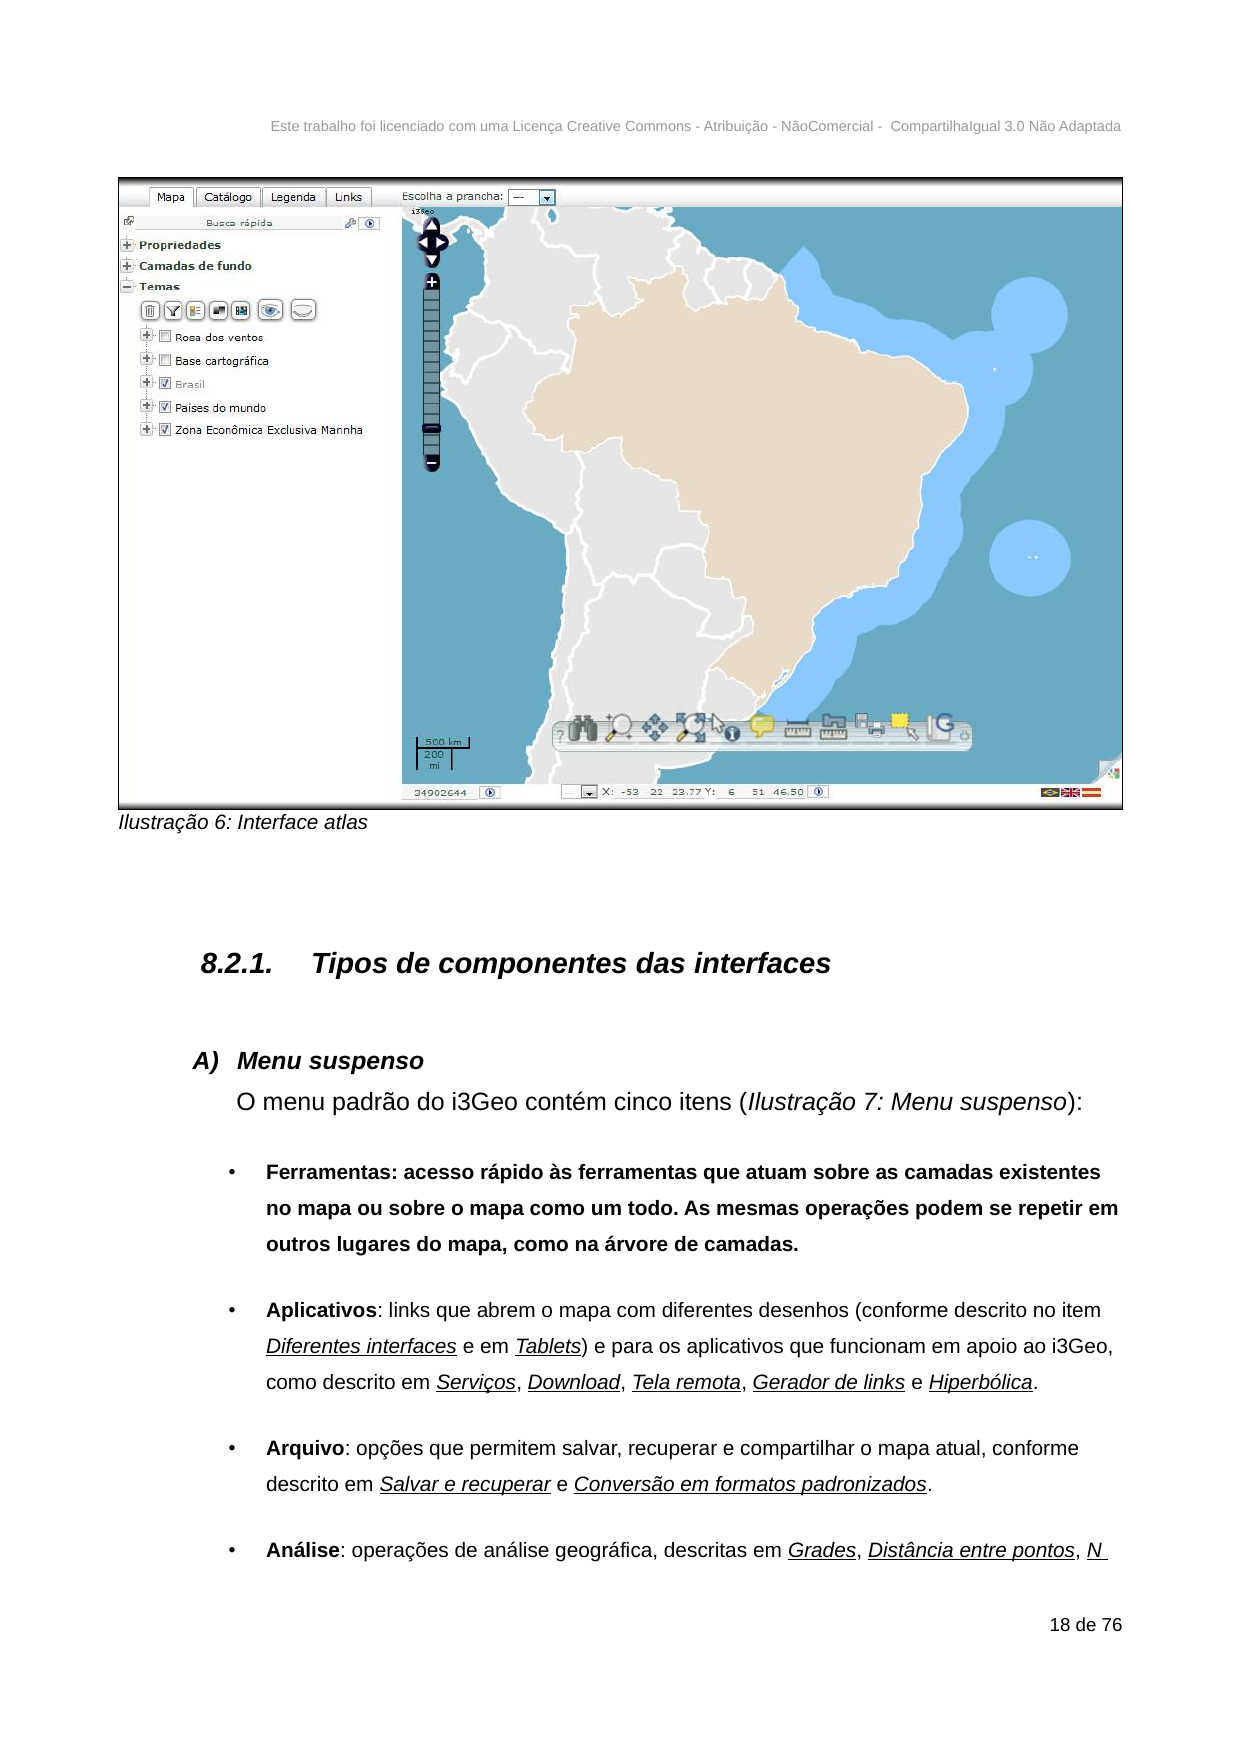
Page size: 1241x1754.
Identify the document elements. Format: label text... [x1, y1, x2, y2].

list Aplicativos: links que abrem o mapa com diferentes desenhos (conforme descrito no item Diferentes interfaces e em Tablets) e para os aplicativos que funcionam em apoio ao i3Geo, como descrito em Serviços, Download, Tela remota, Gerador de links e Hiperbólica. [228, 1298, 1122, 1394]
list Ferramentas: acesso rápido às ferramentas que atuam sobre as camadas existentes no mapa ou sobre o mapa como um todo. As mesmas operações podem se repetir em outros lugares do mapa, como na árvore de camadas. [228, 1160, 1122, 1256]
picture [119, 178, 1122, 809]
text Ilustração 6: Interface atlas [118, 810, 1122, 833]
text O menu padrão do i3Geo contém cinco itens (Ilustração 7: Menu suspenso): [118, 1087, 1122, 1116]
list Arquivo: opções que permitem salvar, recuperar e compartilhar o mapa atual, conforme descrito em Salvar e recuperar e Conversão em formatos padronizados. [228, 1436, 1122, 1496]
subtitle Menu suspenso [163, 1046, 1122, 1074]
subtitle Tipos de componentes das interfaces [163, 946, 1122, 979]
list Análise: operações de análise geográfica, descritas em Grades, Distância entre pontos, N [228, 1538, 1122, 1562]
